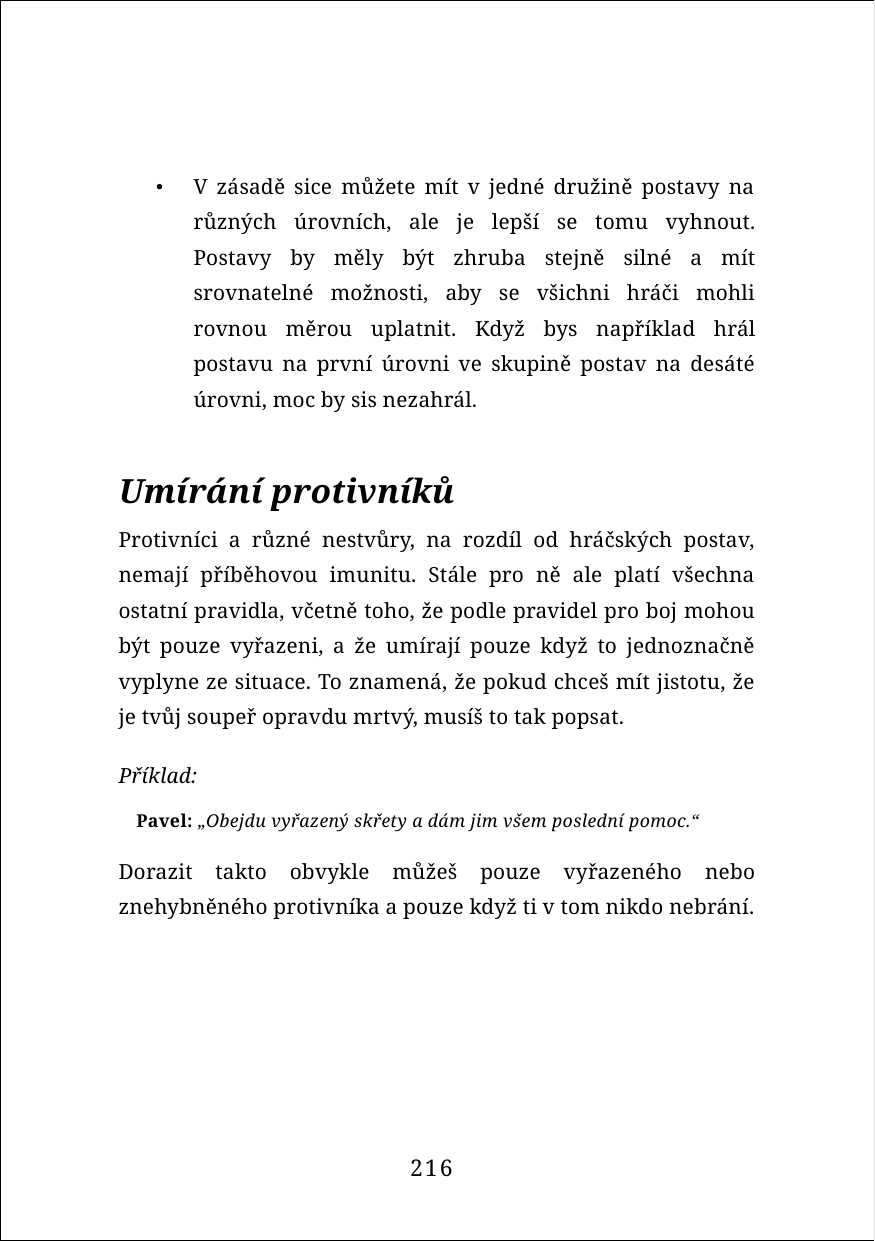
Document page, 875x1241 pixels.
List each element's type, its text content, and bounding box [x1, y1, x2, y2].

text Pavel: „Obejdu vyřazený skřety a dám jim všem poslední pomoc.“ [136, 809, 756, 833]
list V zásadě sice můžete mít v jedné družině postavy na různých úrovních, ale je lepší se tomu vyhnout. Postavy by měly být zhruba stejně silné a mít srovnatelné možnosti, aby se všichni hráči mohli rovnou měrou uplatnit. Když bys například hrál postavu na první úrovni ve skupině postav na desáté úrovni, moc by sis nezahrál. [156, 172, 756, 413]
text Dorazit takto obvykle můžeš pouze vyřazeného nebo znehybněného protivníka a pouze když ti v tom nikdo nebrání. [118, 857, 756, 921]
subtitle Umírání protivníků [118, 468, 756, 513]
text Protivníci a různé nestvůry, na rozdíl od hráčských postav, nemají příběhovou imunitu. Stále pro ně ale platí všechna ostatní pravidla, včetně toho, že podle pravidel pro boj mohou být pouze vyřazeni, a že umírají pouze když to jednoznačně vyplyne ze situace. To znamená, že pokud chceš mít jistotu, že je tvůj soupeř opravdu mrtvý, musíš to tak popsat. [118, 525, 756, 731]
text Příklad: [118, 762, 756, 790]
